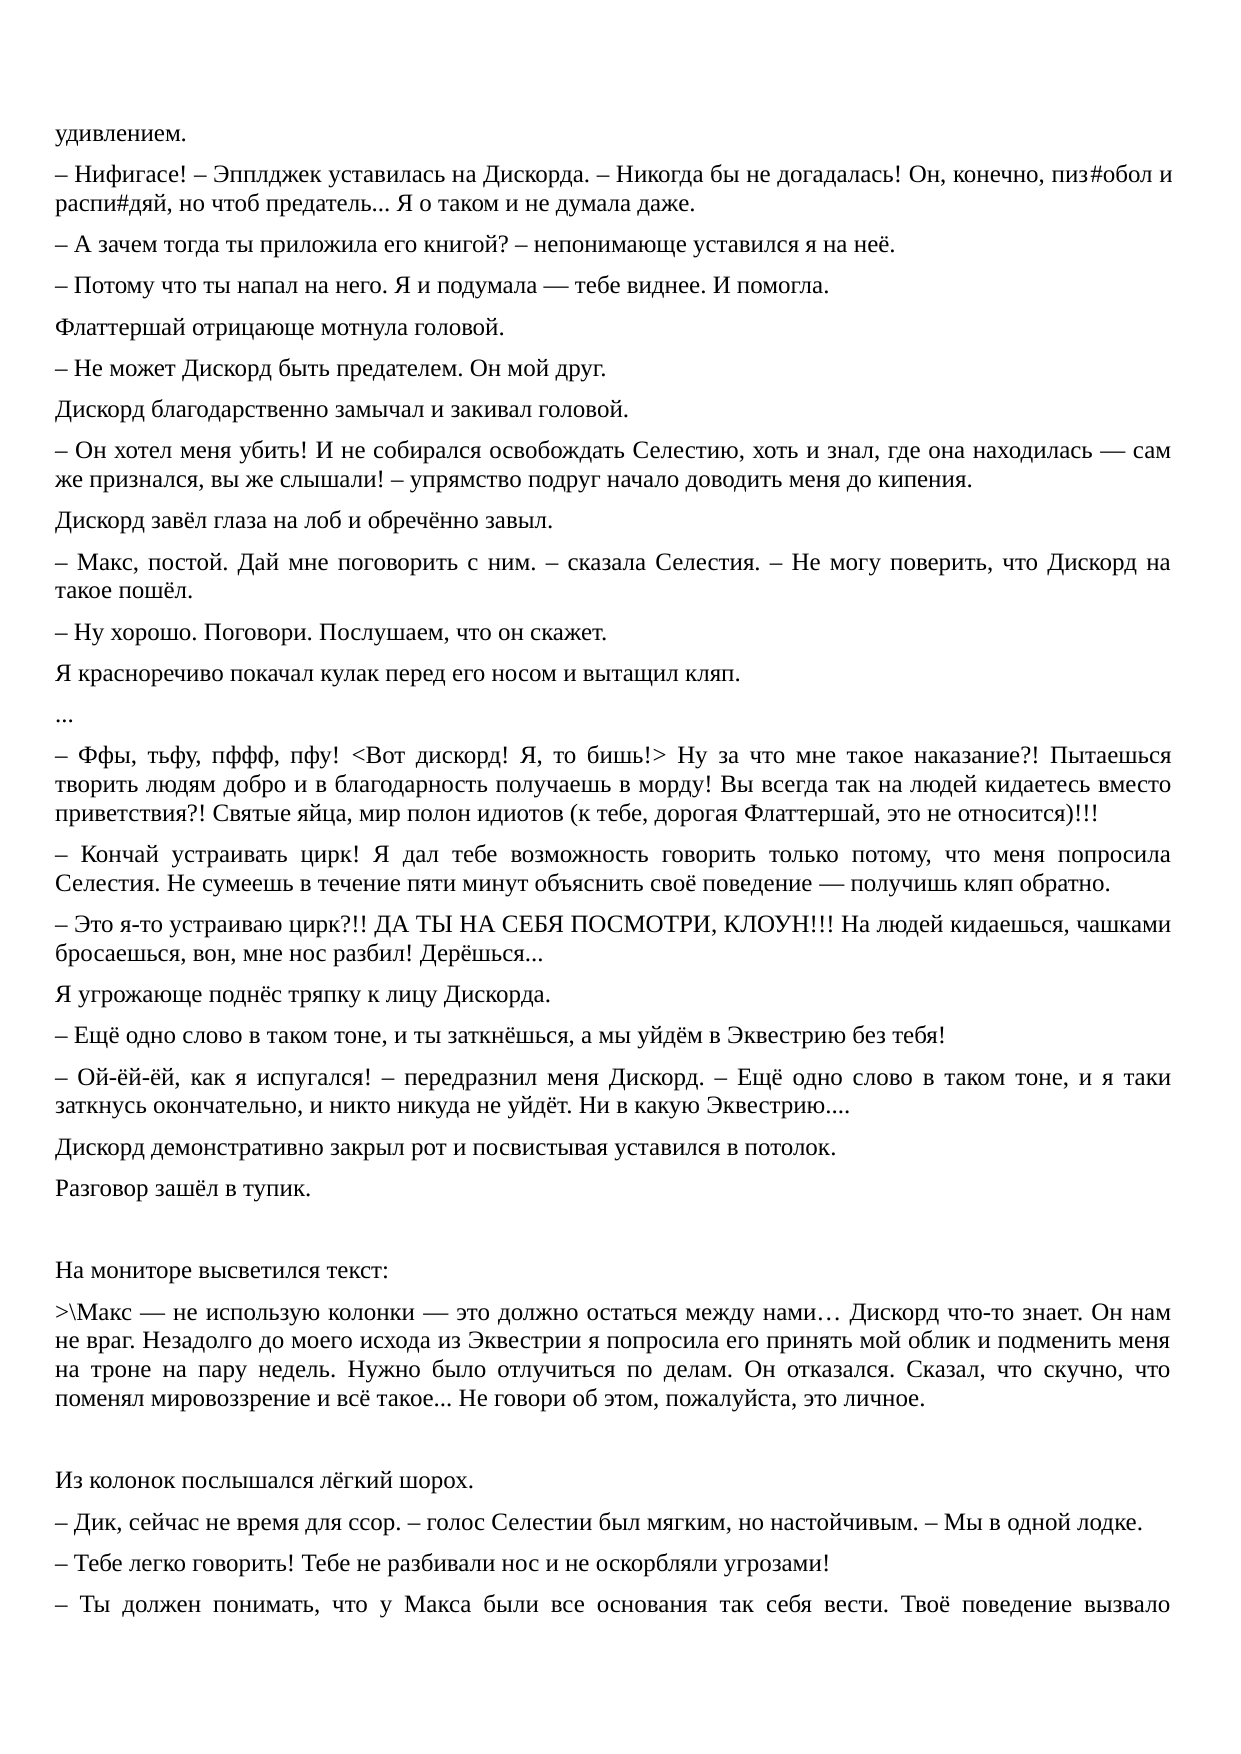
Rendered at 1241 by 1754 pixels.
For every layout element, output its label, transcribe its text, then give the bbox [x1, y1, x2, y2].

text – Нифигасе! – Эпплджек уставилась на Дискорда. – Никогда бы не догадалась! Он, конечно, пиз#обол и распи#дяй, но чтоб предатель... Я о таком и не думала даже. [55, 159, 1172, 217]
text – Ну хорошо. Поговори. Послушаем, что он скажет. [55, 617, 1172, 646]
text – Он хотел меня убить! И не собирался освобождать Селестию, хоть и знал, где она находилась — сам же признался, вы же слышали! – упрямство подруг начало доводить меня до кипения. [55, 436, 1172, 493]
text Дискорд демонстративно закрыл рот и посвистывая уставился в потолок. [55, 1132, 1172, 1161]
text Флаттершай отрицающе мотнула головой. [55, 312, 1172, 341]
text На мониторе высветился текст: [55, 1256, 1172, 1284]
text – Ой-ёй-ёй, как я испугался! – передразнил меня Дискорд. – Ещё одно слово в таком тоне, и я таки заткнусь окончательно, и никто никуда не уйдёт. Ни в какую Эквестрию.... [55, 1062, 1172, 1119]
text Дискорд благодарственно замычал и закивал головой. [55, 394, 1172, 423]
text – Дик, сейчас не время для ссор. – голос Селестии был мягким, но настойчивым. – Мы в одной лодке. [55, 1507, 1172, 1536]
text – Кончай устраивать цирк! Я дал тебе возможность говорить только потому, что меня попросила Селестия. Не сумеешь в течение пяти минут объяснить своё поведение — получишь кляп обратно. [55, 839, 1172, 897]
text удивлением. [55, 118, 1172, 147]
text Разговор зашёл в тупик. [55, 1173, 1172, 1202]
text – Это я-то устраиваю цирк?!! ДА ТЫ НА СЕБЯ ПОСМОТРИ, КЛОУН!!! На людей кидаешься, чашками бросаешься, вон, мне нос разбил! Дерёшься... [55, 909, 1172, 967]
text – Макс, постой. Дай мне поговорить с ним. – сказала Селестия. – Не могу поверить, что Дискорд на такое пошёл. [55, 547, 1172, 604]
text – Не может Дискорд быть предателем. Он мой друг. [55, 353, 1172, 382]
text – Ффы, тьфу, пффф, пфу! <Вот дискорд! Я, то бишь!> Ну за что мне такое наказание?! Пытаешься творить людям добро и в благодарность получаешь в морду! Вы всегда так на людей кидаетесь вместо приветствия?! Святые яйца, мир полон идиотов (к тебе, дорогая Флаттершай, это не относится)!!! [55, 741, 1172, 827]
text – Ты должен понимать, что у Макса были все основания так себя вести. Твоё поведение вызвало [55, 1589, 1172, 1618]
text – Потому что ты напал на него. Я и подумала — тебе виднее. И помогла. [55, 271, 1172, 299]
text – А зачем тогда ты приложила его книгой? – непонимающе уставился я на неё. [55, 229, 1172, 258]
text Из колонок послышался лёгкий шорох. [55, 1466, 1172, 1494]
text – Ещё одно слово в таком тоне, и ты заткнёшься, а мы уйдём в Эквестрию без тебя! [55, 1021, 1172, 1049]
text Дискорд завёл глаза на лоб и обречённо завыл. [55, 506, 1172, 534]
text – Тебе легко говорить! Тебе не разбивали нос и не оскорбляли угрозами! [55, 1548, 1172, 1577]
text ... [55, 699, 1172, 728]
text Я красноречиво покачал кулак перед его носом и вытащил кляп. [55, 658, 1172, 687]
text >\Макс — не использую колонки — это должно остаться между нами… Дискорд что-то знает. Он нам не враг. Незадолго до моего исхода из Эквестрии я попросила его принять мой облик и подменить меня на троне на пару недель. Нужно было отлучиться по делам. Он отказался. Сказал, что скучно, что поменял мировоззрение и всё такое... Не говори об этом, пожалуйста, это личное. [55, 1297, 1172, 1412]
text Я угрожающе поднёс тряпку к лицу Дискорда. [55, 979, 1172, 1008]
